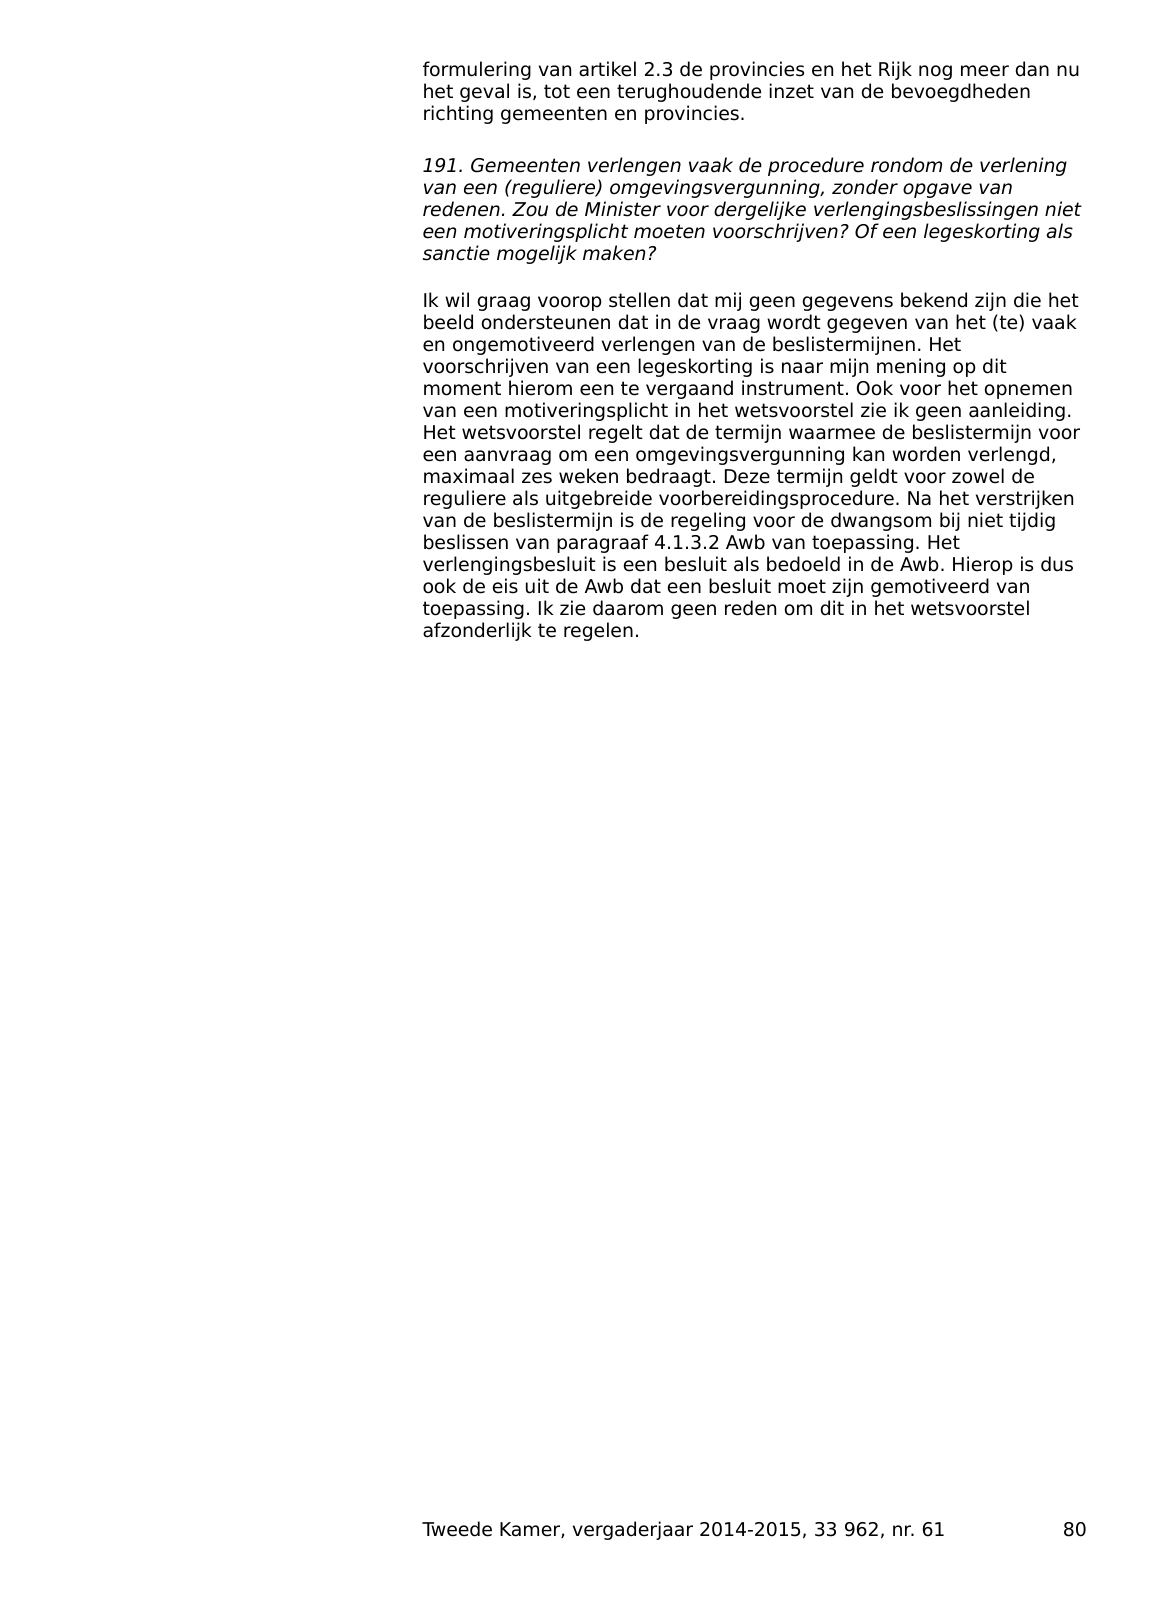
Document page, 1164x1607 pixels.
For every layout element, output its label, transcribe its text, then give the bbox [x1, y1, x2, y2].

subtitle 191. Gemeenten verlengen vaak de procedure rondom de verlening van een (reguliere) omgevingsvergunning, zonder opgave van redenen. Zou de Minister voor dergelijke verlengingsbeslissingen niet een motiveringsplicht moeten voorschrijven? Of een legeskorting als sanctie mogelijk maken? [422, 155, 1087, 265]
text Ik wil graag voorop stellen dat mij geen gegevens bekend zijn die het beeld ondersteunen dat in de vraag wordt gegeven van het (te) vaak en ongemotiveerd verlengen van de beslistermijnen. Het voorschrijven van een legeskorting is naar mijn mening op dit moment hierom een te vergaand instrument. Ook voor het opnemen van een motiveringsplicht in het wetsvoorstel zie ik geen aanleiding. Het wetsvoorstel regelt dat de termijn waarmee de beslistermijn voor een aanvraag om een omgevingsvergunning kan worden verlengd, maximaal zes weken bedraagt. Deze termijn geldt voor zowel de reguliere als uitgebreide voorbereidingsprocedure. Na het verstrijken van de beslistermijn is de regeling voor de dwangsom bij niet tijdig beslissen van paragraaf 4.1.3.2 Awb van toepassing. Het verlengingsbesluit is een besluit als bedoeld in de Awb. Hierop is dus ook de eis uit de Awb dat een besluit moet zijn gemotiveerd van toepassing. Ik zie daarom geen reden om dit in het wetsvoorstel afzonderlijk te regelen. [422, 290, 1087, 642]
text formulering van artikel 2.3 de provincies en het Rijk nog meer dan nu het geval is, tot een terughoudende inzet van de bevoegdheden richting gemeenten en provincies. [422, 59, 1087, 125]
